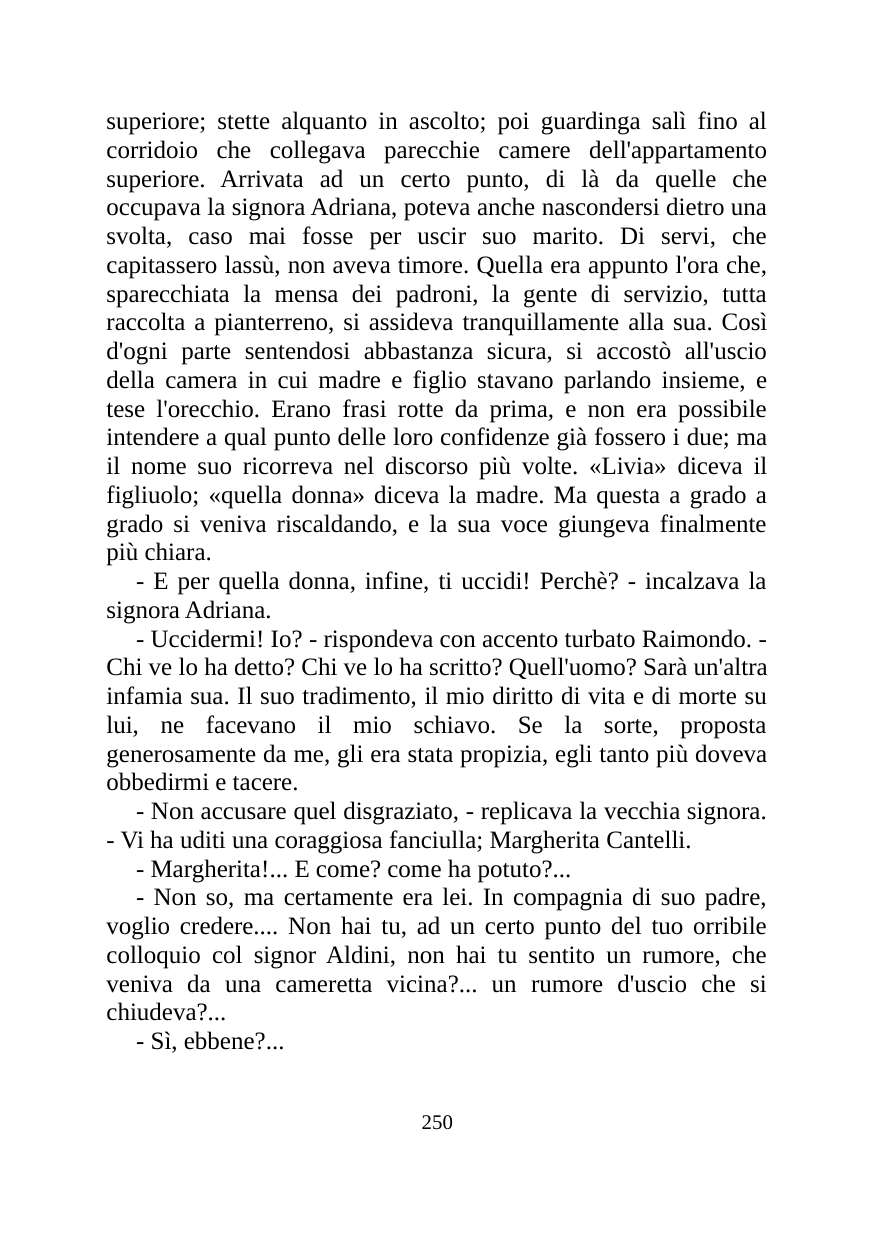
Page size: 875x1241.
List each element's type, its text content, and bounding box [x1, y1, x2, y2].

text - E per quella donna, infine, ti uccidi! Perchè? - incalzava la signora Adriana. [106, 566, 768, 624]
text - Non so, ma certamente era lei. In compagnia di suo padre, voglio credere.... Non hai tu, ad un certo punto del tuo orribile colloquio col signor Aldini, non hai tu sentito un rumore, che veniva da una cameretta vicina?... un rumore d'uscio che si chiudeva?... [106, 882, 768, 1026]
text superiore; stette alquanto in ascolto; poi guardinga salì fino al corridoio che collegava parecchie camere dell'appartamento superiore. Arrivata ad un certo punto, di là da quelle che occupava la signora Adriana, poteva anche nascondersi dietro una svolta, caso mai fosse per uscir suo marito. Di servi, che capitassero lassù, non aveva timore. Quella era appunto l'ora che, sparecchiata la mensa dei padroni, la gente di servizio, tutta raccolta a pianterreno, si assideva tranquillamente alla sua. Così d'ogni parte sentendosi abbastanza sicura, si accostò all'uscio della camera in cui madre e figlio stavano parlando insieme, e tese l'orecchio. Erano frasi rotte da prima, e non era possibile intendere a qual punto delle loro confidenze già fossero i due; ma il nome suo ricorreva nel discorso più volte. «Livia» diceva il figliuolo; «quella donna» diceva la madre. Ma questa a grado a grado si veniva riscaldando, e la sua voce giungeva finalmente più chiara. [106, 106, 768, 566]
text - Uccidermi! Io? - rispondeva con accento turbato Raimondo. - Chi ve lo ha detto? Chi ve lo ha scritto? Quell'uomo? Sarà un'altra infamia sua. Il suo tradimento, il mio diritto di vita e di morte su lui, ne facevano il mio schiavo. Se la sorte, proposta generosamente da me, gli era stata propizia, egli tanto più doveva obbedirmi e tacere. [106, 624, 768, 796]
text - Non accusare quel disgraziato, - replicava la vecchia signora. - Vi ha uditi una coraggiosa fanciulla; Margherita Cantelli. [106, 796, 768, 854]
text - Sì, ebbene?... [106, 1026, 768, 1055]
text - Margherita!... E come? come ha potuto?... [106, 854, 768, 882]
